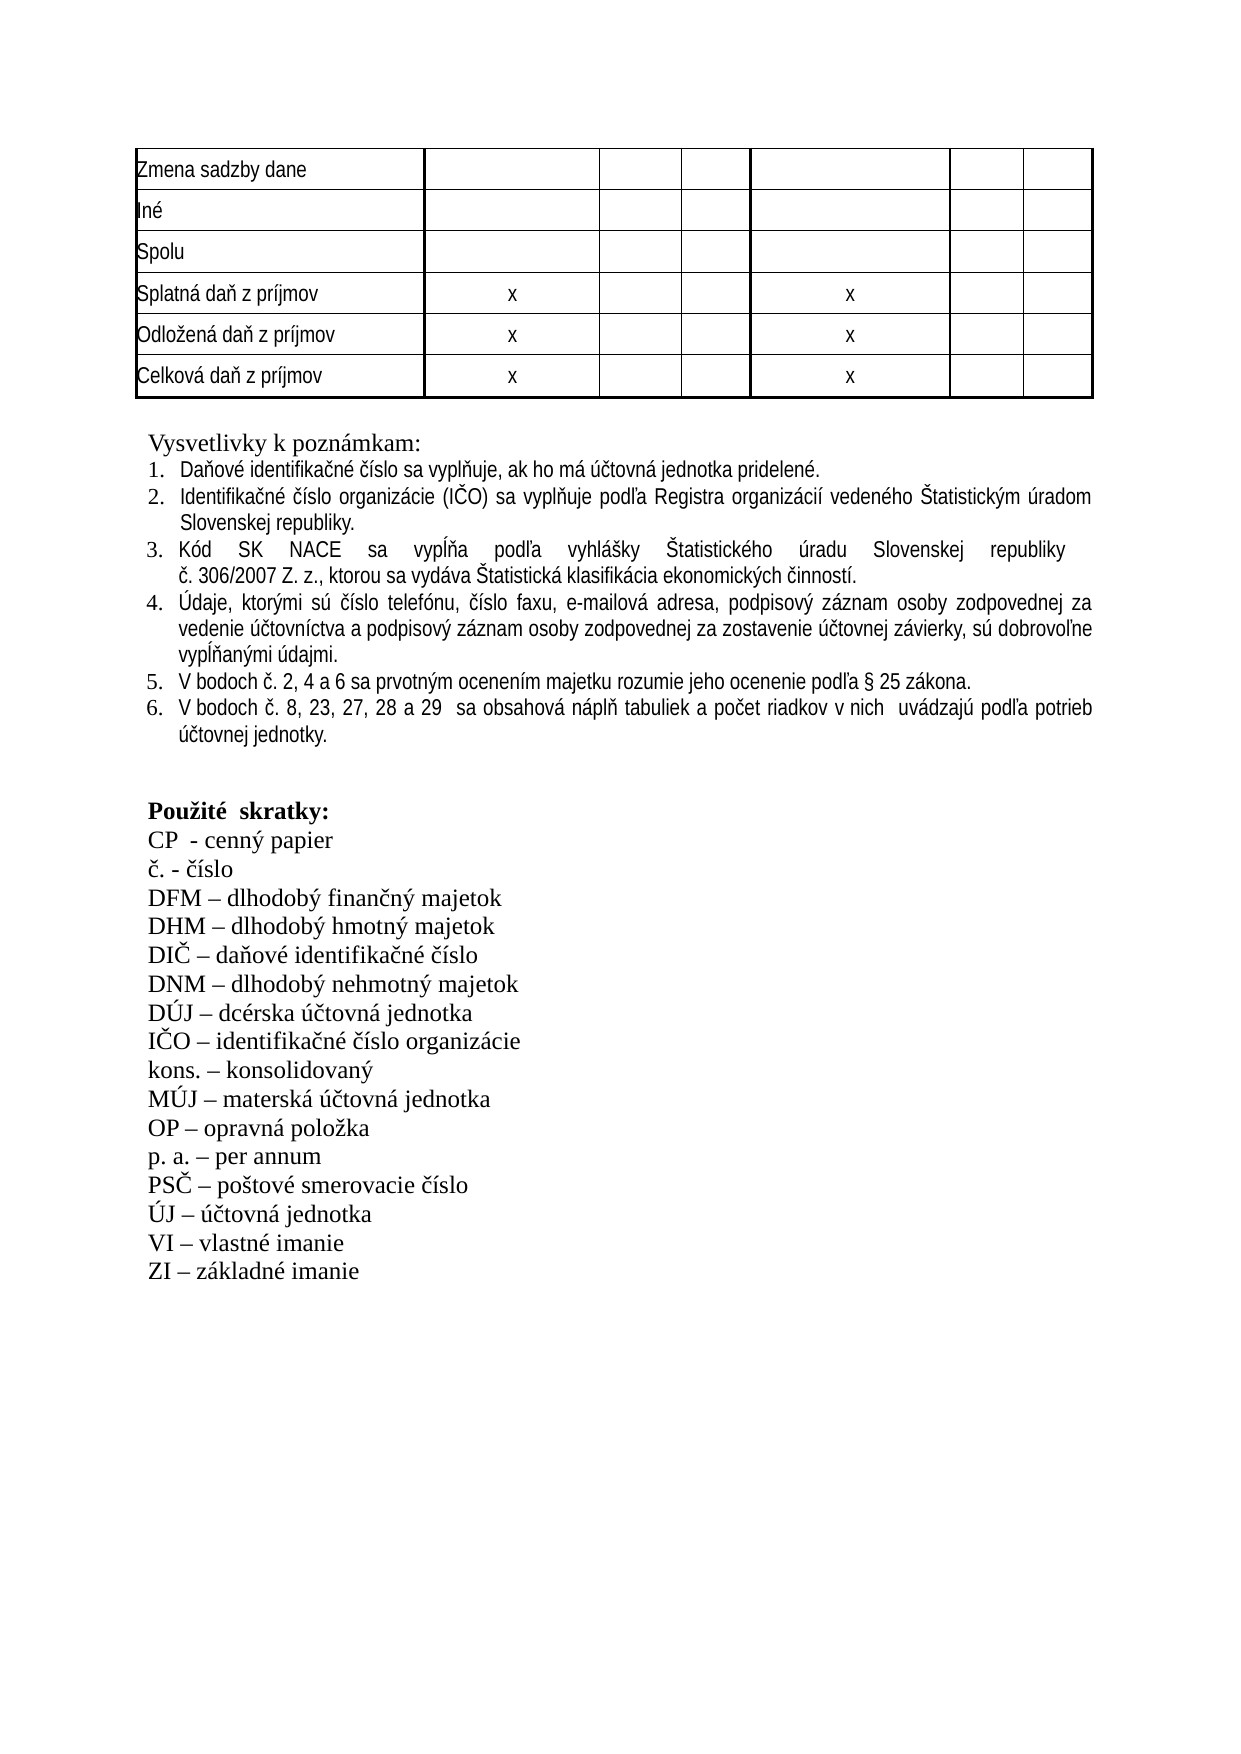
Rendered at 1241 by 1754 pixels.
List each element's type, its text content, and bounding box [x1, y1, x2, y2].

text VI – vlastné imanie [148, 1228, 1093, 1256]
list Kód SK NACE sa vypĺňa podľa vyhlášky Štatistického úradu Slovenskej republiky č. 306/2007 Z. z., ktorou sa vydáva Štatistická klasifikácia ekonomických činností. [146, 536, 1093, 588]
table_cell [752, 231, 949, 272]
table_cell Odložená daň z príjmov [138, 314, 423, 354]
table_cell [600, 231, 681, 272]
text č. - číslo [148, 854, 1093, 883]
table_cell [600, 314, 681, 354]
table_cell [600, 273, 681, 313]
text p. a. – per annum [148, 1141, 1093, 1170]
table_cell Iné [138, 190, 423, 230]
text DNM – dlhodobý nehmotný majetok [148, 969, 1093, 998]
text IČO – identifikačné číslo organizácie [148, 1026, 1093, 1055]
list Identifikačné číslo organizácie (IČO) sa vyplňuje podľa Registra organizácií vedeného Štatistickým úradom Slovenskej republiky. [148, 483, 1093, 536]
table_cell [951, 314, 1023, 354]
list Údaje, ktorými sú číslo telefónu, číslo faxu, e-mailová adresa, podpisový záznam osoby zodpovednej za vedenie účtovníctva a podpisový záznam osoby zodpovednej za zostavenie účtovnej závierky, sú dobrovoľne vypĺňanými údajmi. [146, 588, 1093, 668]
table_cell [426, 149, 599, 189]
text ZI – základné imanie [148, 1256, 1093, 1285]
table_cell [1024, 355, 1091, 396]
list V bodoch č. 2, 4 a 6 sa prvotným ocenením majetku rozumie jeho ocenenie podľa § 25 zákona. [146, 668, 1093, 694]
table_cell [951, 190, 1023, 230]
table_cell [682, 231, 749, 272]
table_cell x [752, 314, 949, 354]
table_cell x [752, 273, 949, 313]
text kons. – konsolidovaný [148, 1055, 1093, 1084]
text CP - cenný papier [148, 825, 1093, 854]
text DFM – dlhodobý finančný majetok [148, 883, 1093, 911]
table_cell Zmena sadzby dane [138, 149, 423, 189]
table_cell [426, 231, 599, 272]
text DÚJ – dcérska účtovná jednotka [148, 998, 1093, 1026]
table_cell [682, 314, 749, 354]
table_cell [600, 190, 681, 230]
table_cell x [752, 355, 949, 396]
text DIČ – daňové identifikačné číslo [148, 940, 1093, 969]
table_cell Celková daň z príjmov [138, 355, 423, 396]
table_cell [600, 149, 681, 189]
text PSČ – poštové smerovacie číslo [148, 1170, 1093, 1199]
table_cell [1024, 314, 1091, 354]
table_cell x [426, 273, 599, 313]
table_cell [752, 149, 949, 189]
table_cell Splatná daň z príjmov [138, 273, 423, 313]
list Daňové identifikačné číslo sa vyplňuje, ak ho má účtovná jednotka pridelené. [148, 456, 1093, 483]
table_cell [682, 355, 749, 396]
table_cell [951, 149, 1023, 189]
table_cell [682, 149, 749, 189]
table_cell [426, 190, 599, 230]
table_cell [1024, 273, 1091, 313]
table_cell [951, 273, 1023, 313]
table_cell [951, 231, 1023, 272]
table_cell Spolu [138, 231, 423, 272]
table_cell [1024, 231, 1091, 272]
table_cell x [426, 314, 599, 354]
table_cell [951, 355, 1023, 396]
text MÚJ – materská účtovná jednotka [148, 1084, 1093, 1113]
text OP – opravná položka [148, 1113, 1093, 1141]
table_cell x [426, 355, 599, 396]
table_cell [1024, 190, 1091, 230]
text Použité skratky: [148, 796, 1093, 825]
text DHM – dlhodobý hmotný majetok [148, 911, 1093, 940]
table_cell [682, 190, 749, 230]
text ÚJ – účtovná jednotka [148, 1199, 1093, 1228]
table_cell [1024, 149, 1091, 189]
table_cell [752, 190, 949, 230]
table_cell [600, 355, 681, 396]
table_cell [682, 273, 749, 313]
list V bodoch č. 8, 23, 27, 28 a 29 sa obsahová náplň tabuliek a počet riadkov v nich uvádzajú podľa potrieb účtovnej jednotky. [146, 694, 1093, 747]
text Vysvetlivky k poznámkam: [148, 428, 1093, 456]
